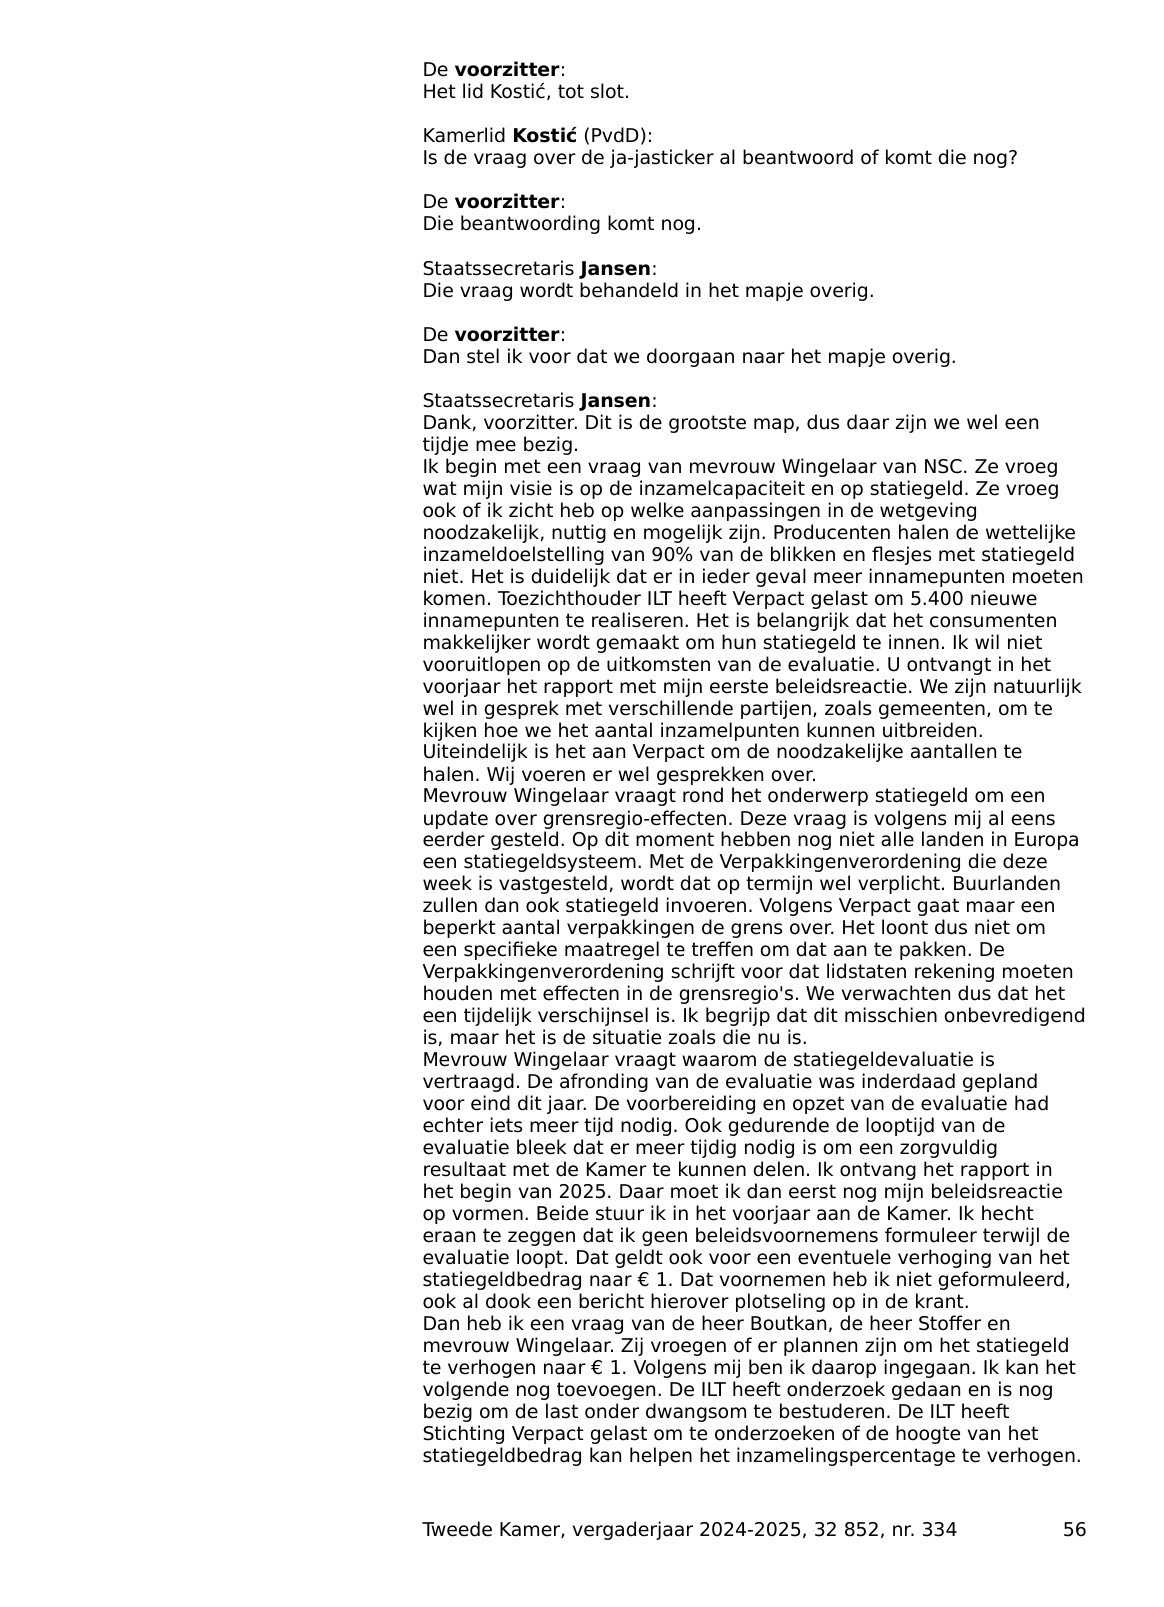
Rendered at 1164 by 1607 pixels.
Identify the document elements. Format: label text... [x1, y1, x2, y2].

text Staatssecretaris Jansen: [422, 390, 1087, 412]
text Het lid Kostić, tot slot. [422, 81, 1087, 103]
text Dank, voorzitter. Dit is de grootste map, dus daar zijn we wel een tijdje mee bezig. [422, 412, 1087, 456]
text De voorzitter: [422, 191, 1087, 213]
text Is de vraag over de ja-jasticker al beantwoord of komt die nog? [422, 147, 1087, 169]
text Die vraag wordt behandeld in het mapje overig. [422, 279, 1087, 301]
text Dan heb ik een vraag van de heer Boutkan, de heer Stoffer en mevrouw Wingelaar. Zij vroegen of er plannen zijn om het statiegeld te verhogen naar € 1. Volgens mij ben ik daarop ingegaan. Ik kan het volgende nog toevoegen. De ILT heeft onderzoek gedaan en is nog bezig om de last onder dwangsom te bestuderen. De ILT heeft Stichting Verpact gelast om te onderzoeken of de hoogte van het statiegeldbedrag kan helpen het inzamelingspercentage te verhogen. [422, 1313, 1087, 1467]
text Ik begin met een vraag van mevrouw Wingelaar van NSC. Ze vroeg wat mijn visie is op de inzamelcapaciteit en op statiegeld. Ze vroeg ook of ik zicht heb op welke aanpassingen in de wetgeving noodzakelijk, nuttig en mogelijk zijn. Producenten halen de wettelijke inzameldoelstelling van 90% van de blikken en flesjes met statiegeld niet. Het is duidelijk dat er in ieder geval meer innamepunten moeten komen. Toezichthouder ILT heeft Verpact gelast om 5.400 nieuwe innamepunten te realiseren. Het is belangrijk dat het consumenten makkelijker wordt gemaakt om hun statiegeld te innen. Ik wil niet vooruitlopen op de uitkomsten van de evaluatie. U ontvangt in het voorjaar het rapport met mijn eerste beleidsreactie. We zijn natuurlijk wel in gesprek met verschillende partijen, zoals gemeenten, om te kijken hoe we het aantal inzamelpunten kunnen uitbreiden. Uiteindelijk is het aan Verpact om de noodzakelijke aantallen te halen. Wij voeren er wel gesprekken over. [422, 456, 1087, 785]
text Staatssecretaris Jansen: [422, 257, 1087, 279]
text De voorzitter: [422, 324, 1087, 346]
text Mevrouw Wingelaar vraagt rond het onderwerp statiegeld om een update over grensregio-effecten. Deze vraag is volgens mij al eens eerder gesteld. Op dit moment hebben nog niet alle landen in Europa een statiegeldsysteem. Met de Verpakkingenverordening die deze week is vastgesteld, wordt dat op termijn wel verplicht. Buurlanden zullen dan ook statiegeld invoeren. Volgens Verpact gaat maar een beperkt aantal verpakkingen de grens over. Het loont dus niet om een specifieke maatregel te treffen om dat aan te pakken. De Verpakkingenverordening schrijft voor dat lidstaten rekening moeten houden met effecten in de grensregio's. We verwachten dus dat het een tijdelijk verschijnsel is. Ik begrijp dat dit misschien onbevredigend is, maar het is de situatie zoals die nu is. [422, 785, 1087, 1049]
text Die beantwoording komt nog. [422, 213, 1087, 235]
text Dan stel ik voor dat we doorgaan naar het mapje overig. [422, 346, 1087, 368]
text Mevrouw Wingelaar vraagt waarom de statiegeldevaluatie is vertraagd. De afronding van de evaluatie was inderdaad gepland voor eind dit jaar. De voorbereiding en opzet van de evaluatie had echter iets meer tijd nodig. Ook gedurende de looptijd van de evaluatie bleek dat er meer tijdig nodig is om een zorgvuldig resultaat met de Kamer te kunnen delen. Ik ontvang het rapport in het begin van 2025. Daar moet ik dan eerst nog mijn beleidsreactie op vormen. Beide stuur ik in het voorjaar aan de Kamer. Ik hecht eraan te zeggen dat ik geen beleidsvoornemens formuleer terwijl de evaluatie loopt. Dat geldt ook voor een eventuele verhoging van het statiegeldbedrag naar € 1. Dat voornemen heb ik niet geformuleerd, ook al dook een bericht hierover plotseling op in de krant. [422, 1049, 1087, 1313]
text Kamerlid Kostić (PvdD): [422, 125, 1087, 147]
text De voorzitter: [422, 59, 1087, 81]
